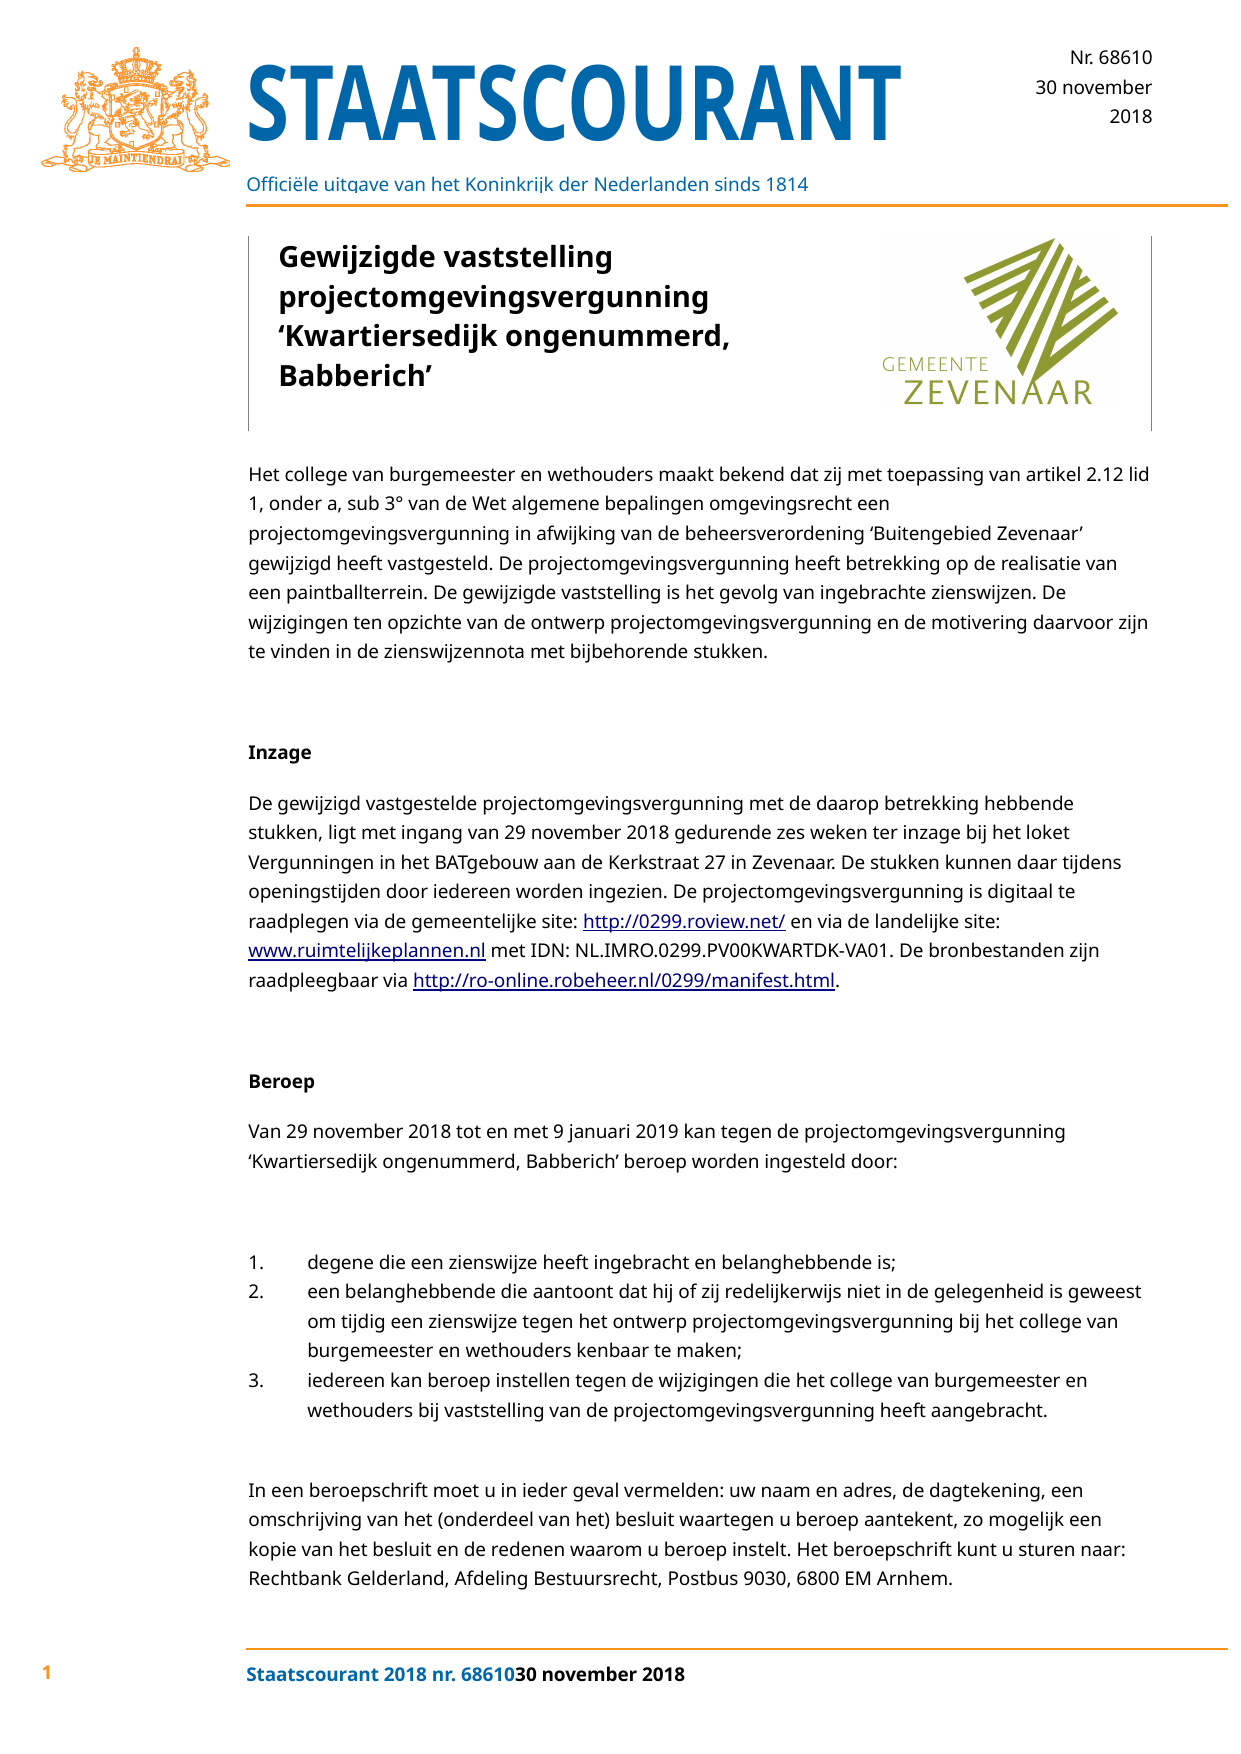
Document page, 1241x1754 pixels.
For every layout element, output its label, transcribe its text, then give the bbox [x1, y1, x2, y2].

text De gewijzigd vastgestelde projectomgevingsvergunning met de daarop betrekking hebbende stukken, ligt met ingang van 29 november 2018 gedurende zes weken ter inzage bij het loket Vergunningen in het BATgebouw aan de Kerkstraat 27 in Zevenaar. De stukken kunnen daar tijdens openingstijden door iedereen worden ingezien. De projectomgevingsvergunning is digitaal te raadplegen via de gemeentelijke site: http://0299.roview.net/ en via de landelijke site: www.ruimtelijkeplannen.nl met IDN: NL.IMRO.0299.PV00KWARTDK-VA01. De bronbestanden zijn raadpleegbaar via http://ro-online.robeheer.nl/0299/manifest.html. [248, 790, 1152, 993]
text Inzage [248, 739, 1152, 765]
text Beroep [248, 1068, 1152, 1094]
table_header Gewijzigde vaststelling projectomgevingsvergunning ‘Kwartiersedijk ongenummerd, Babberich’ [249, 236, 850, 431]
text Het college van burgemeester en wethouders maakt bekend dat zij met toepassing van artikel 2.12 lid 1, onder a, sub 3° van de Wet algemene bepalingen omgevingsrecht een projectomgevingsvergunning in afwijking van de beheersverordening ‘Buitengebied Zevenaar’ gewijzigd heeft vastgesteld. De projectomgevingsvergunning heeft betrekking op de realisatie van een paintballterrein. De gewijzigde vaststelling is het gevolg van ingebrachte zienswijzen. De wijzigingen ten opzichte van de ontwerp projectomgevingsvergunning en de motivering daarvoor zijn te vinden in de zienswijzennota met bijbehorende stukken. [248, 461, 1152, 664]
list degene die een zienswijze heeft ingebracht en belanghebbende is; [248, 1249, 1152, 1274]
text Van 29 november 2018 tot en met 9 januari 2019 kan tegen de projectomgevingsvergunning ‘Kwartiersedijk ongenummerd, Babberich’ beroep worden ingesteld door: [248, 1118, 1152, 1174]
picture [41, 47, 231, 172]
list iedereen kan beroep instellen tegen de wijzigingen die het college van burgemeester en wethouders bij vaststelling van de projectomgevingsvergunning heeft aangebracht. [248, 1367, 1152, 1422]
table_header [850, 236, 1151, 431]
list een belanghebbende die aantoont dat hij of zij redelijkerwijs niet in de gelegenheid is geweest om tijdig een zienswijze tegen het ontwerp projectomgevingsvergunning bij het college van burgemeester en wethouders kenbaar te maken; [248, 1278, 1152, 1363]
picture [882, 236, 1119, 406]
text In een beroepschrift moet u in ieder geval vermelden: uw naam en adres, de dagtekening, een omschrijving van het (onderdeel van het) besluit waartegen u beroep aantekent, zo mogelijk een kopie van het besluit en de redenen waarom u beroep instelt. Het beroepschrift kunt u sturen naar: Rechtbank Gelderland, Afdeling Bestuursrecht, Postbus 9030, 6800 EM Arnhem. [248, 1477, 1152, 1591]
